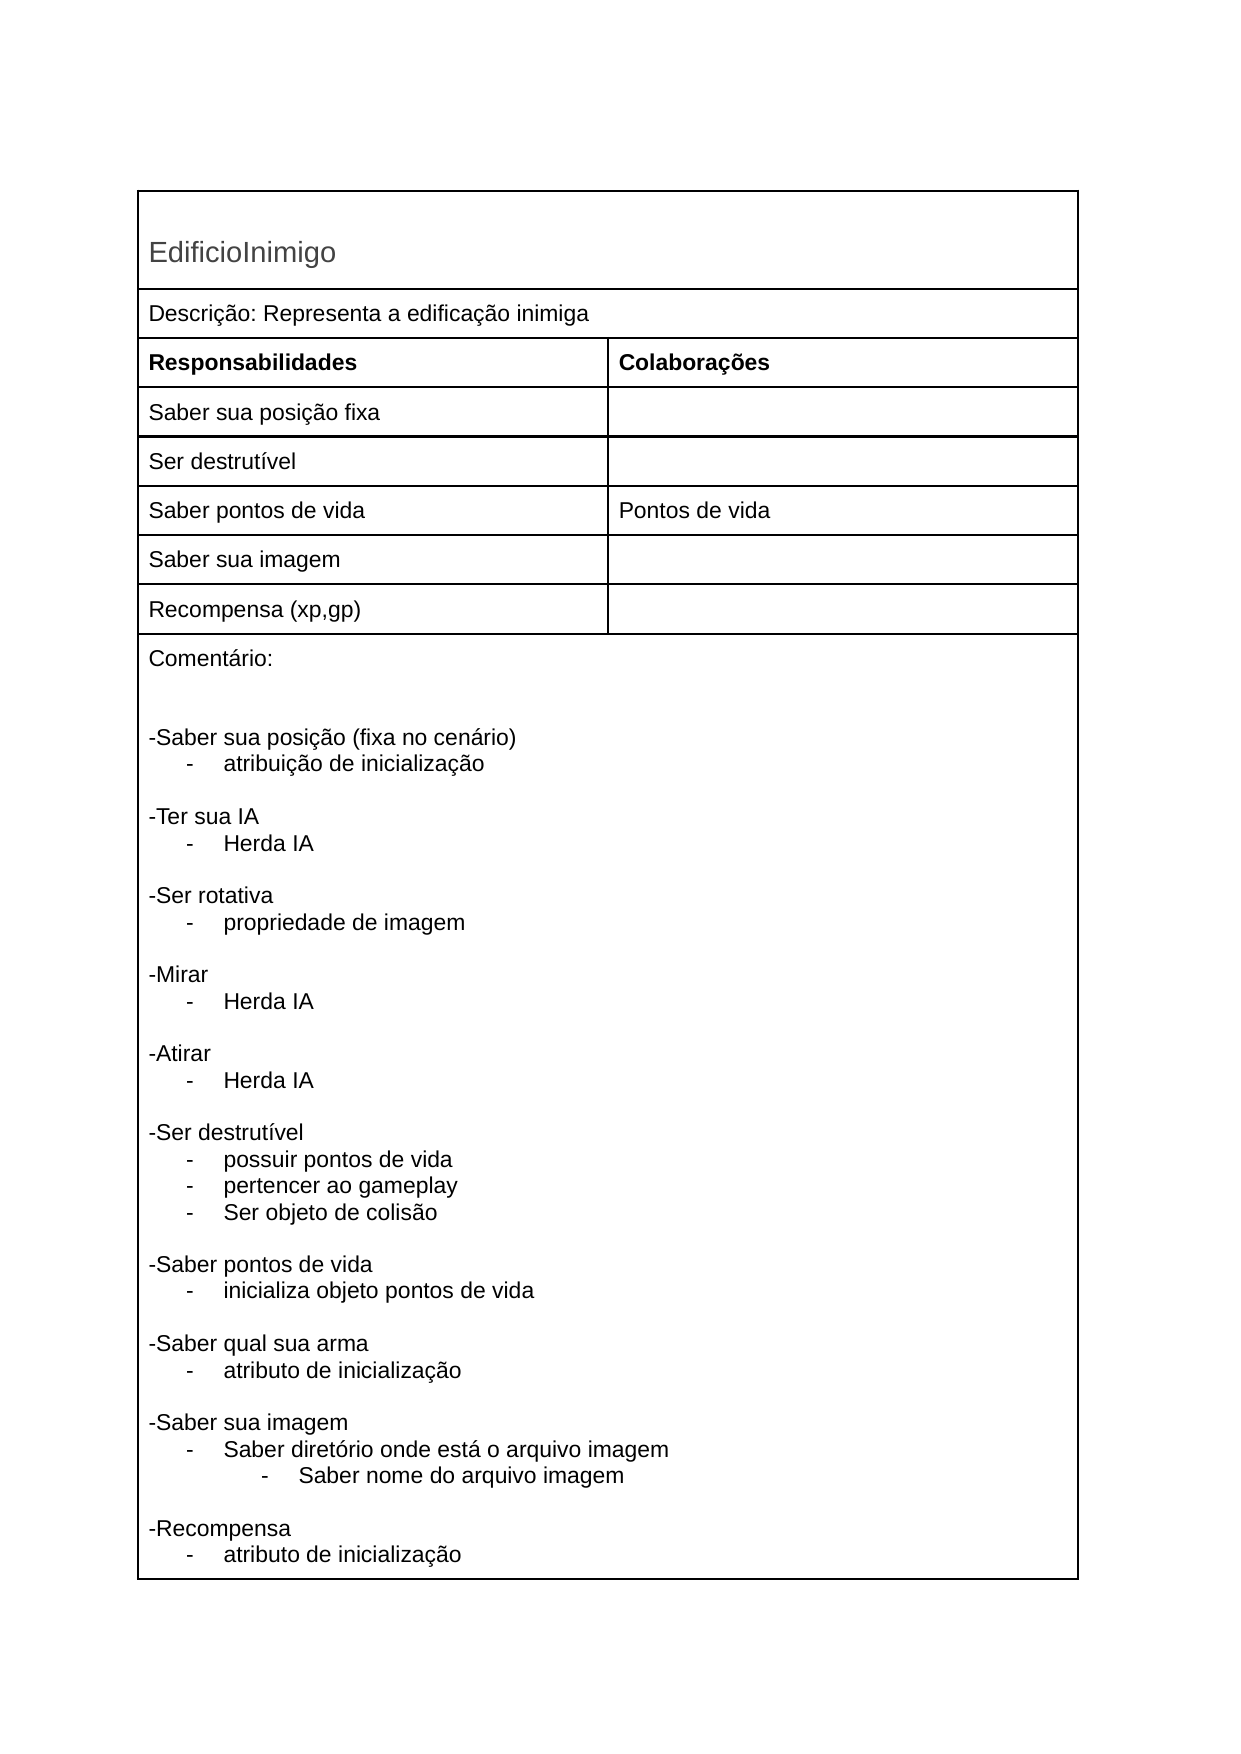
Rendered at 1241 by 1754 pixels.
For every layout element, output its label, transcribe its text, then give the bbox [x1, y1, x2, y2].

table_cell Saber sua imagem [139, 536, 607, 583]
table_cell Responsabilidades [139, 339, 607, 386]
table_cell Saber sua posição fixa [139, 388, 607, 435]
table_cell Ser destrutível [139, 438, 607, 485]
table_cell [609, 536, 1077, 583]
table_cell Recompensa (xp,gp) [139, 585, 607, 632]
table_cell Pontos de vida [609, 487, 1077, 534]
table_cell Colaborações [609, 339, 1077, 386]
table_cell Saber pontos de vida [139, 487, 607, 534]
table_cell Comentário: -Saber sua posição (fixa no cenário) atribuição de inicialização -Ter sua IA Herda IA -Ser rotativa propriedade de imagem -Mirar Herda IA -Atirar Herda IA -Ser destrutível possuir pontos de vida pertencer ao gameplay Ser objeto de colisão -Saber pontos de vida inicializa objeto pontos de vida -Saber qual sua arma atributo de inicialização -Saber sua imagem Saber diretório onde está o arquivo imagem Saber nome do arquivo imagem -Recompensa atributo de inicialização [139, 635, 1077, 1578]
table_header EdificioInimigo [139, 192, 1077, 288]
table_cell [609, 438, 1077, 485]
table_cell [609, 388, 1077, 435]
table_cell [609, 585, 1077, 632]
table_cell Descrição: Representa a edificação inimiga [139, 290, 1077, 337]
